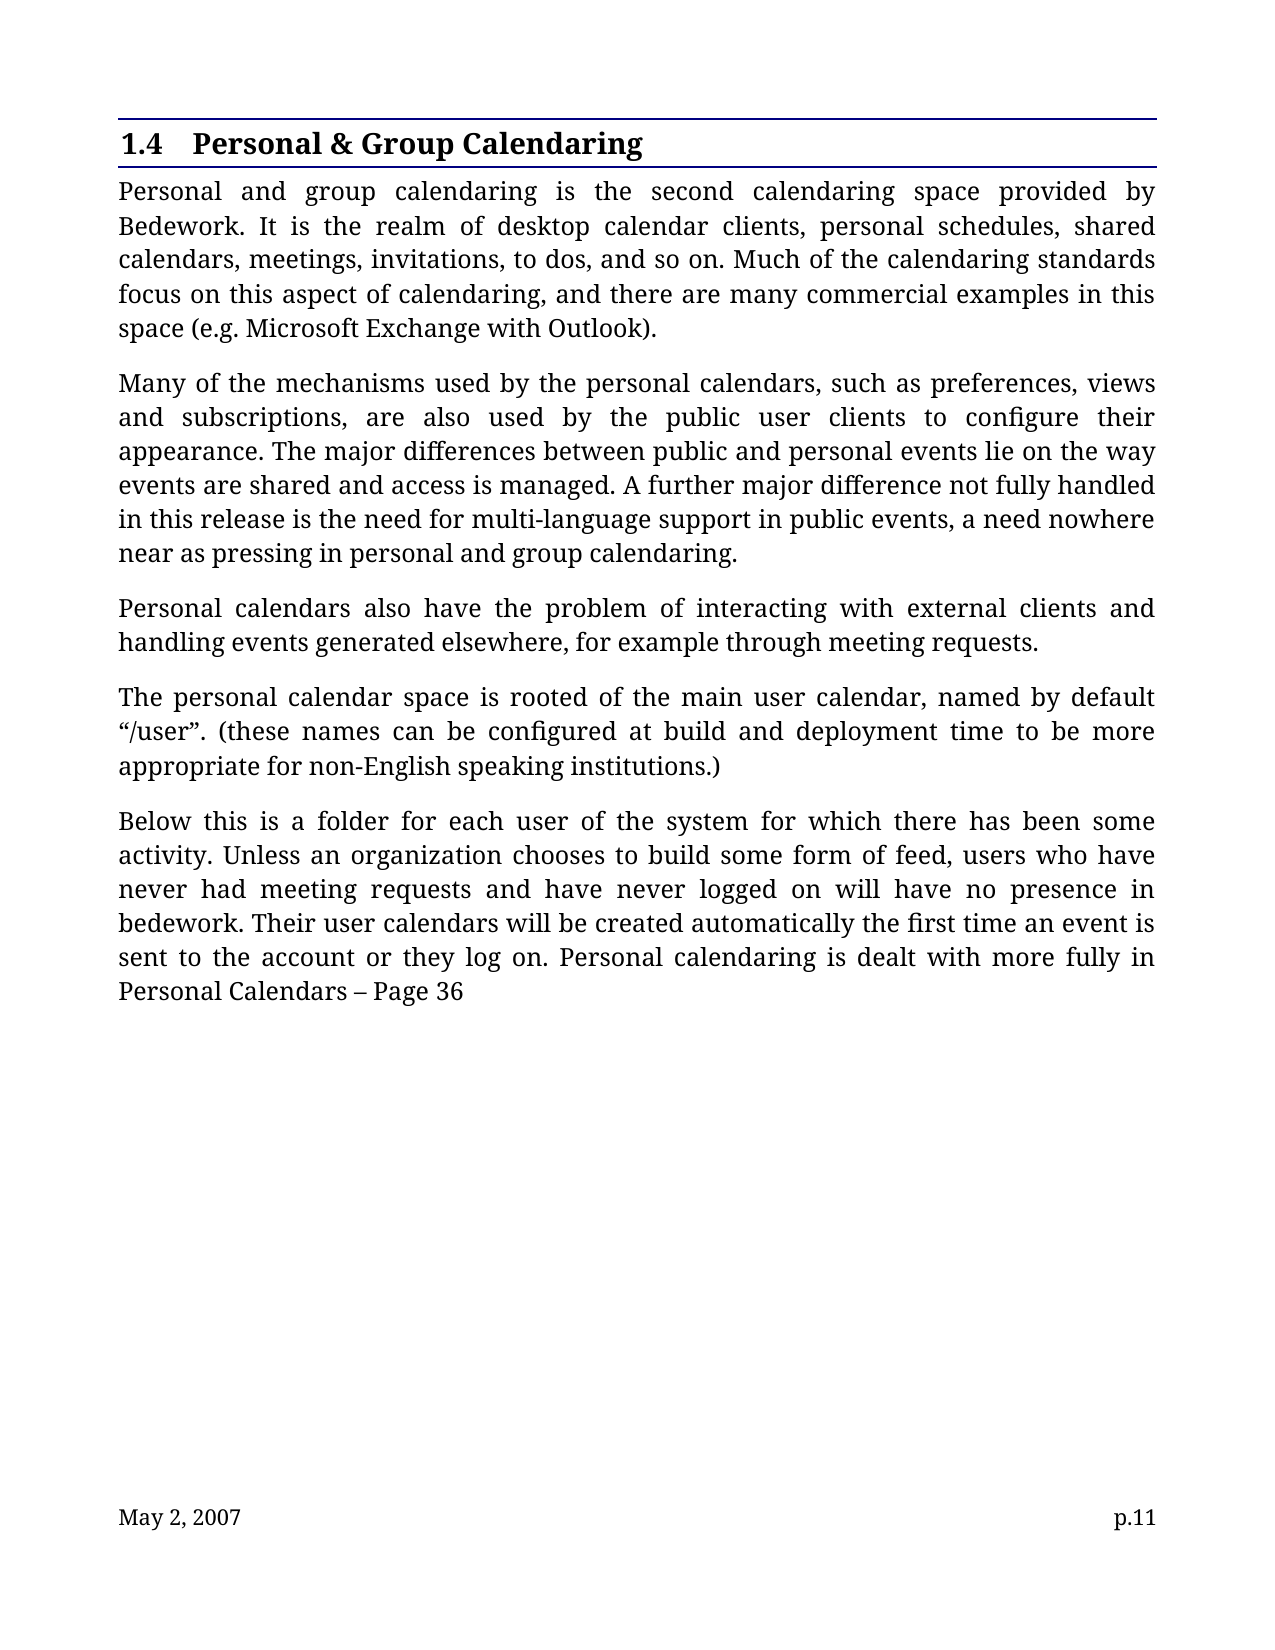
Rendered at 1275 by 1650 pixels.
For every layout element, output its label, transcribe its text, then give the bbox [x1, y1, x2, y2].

text Many of the mechanisms used by the personal calendars, such as preferences, views and subscriptions, are also used by the public user clients to configure their appearance. The major differences between public and personal events lie on the way events are shared and access is managed. A further major difference not fully handled in this release is the need for multi-language support in public events, a need nowhere near as pressing in personal and group calendaring. [118, 365, 1157, 570]
subtitle Personal & Group Calendaring [118, 120, 1157, 166]
text Below this is a folder for each user of the system for which there has been some activity. Unless an organization chooses to build some form of feed, users who have never had meeting requests and have never logged on will have no presence in bedework. Their user calendars will be created automatically the first time an event is sent to the account or they log on. Personal calendaring is dealt with more fully in Personal Calendars – Page 34 [118, 803, 1157, 1008]
text Personal calendars also have the problem of interacting with external clients and handling events generated elsewhere, for example through meeting requests. [118, 591, 1157, 659]
text Personal and group calendaring is the second calendaring space provided by Bedework. It is the realm of desktop calendar clients, personal schedules, shared calendars, meetings, invitations, to dos, and so on. Much of the calendaring standards focus on this aspect of calendaring, and there are many commercial examples in this space (e.g. Microsoft Exchange with Outlook). [118, 174, 1157, 344]
text The personal calendar space is rooted of the main user calendar, named by default “/user”. (these names can be configured at build and deployment time to be more appropriate for non-English speaking institutions.) [118, 680, 1157, 782]
